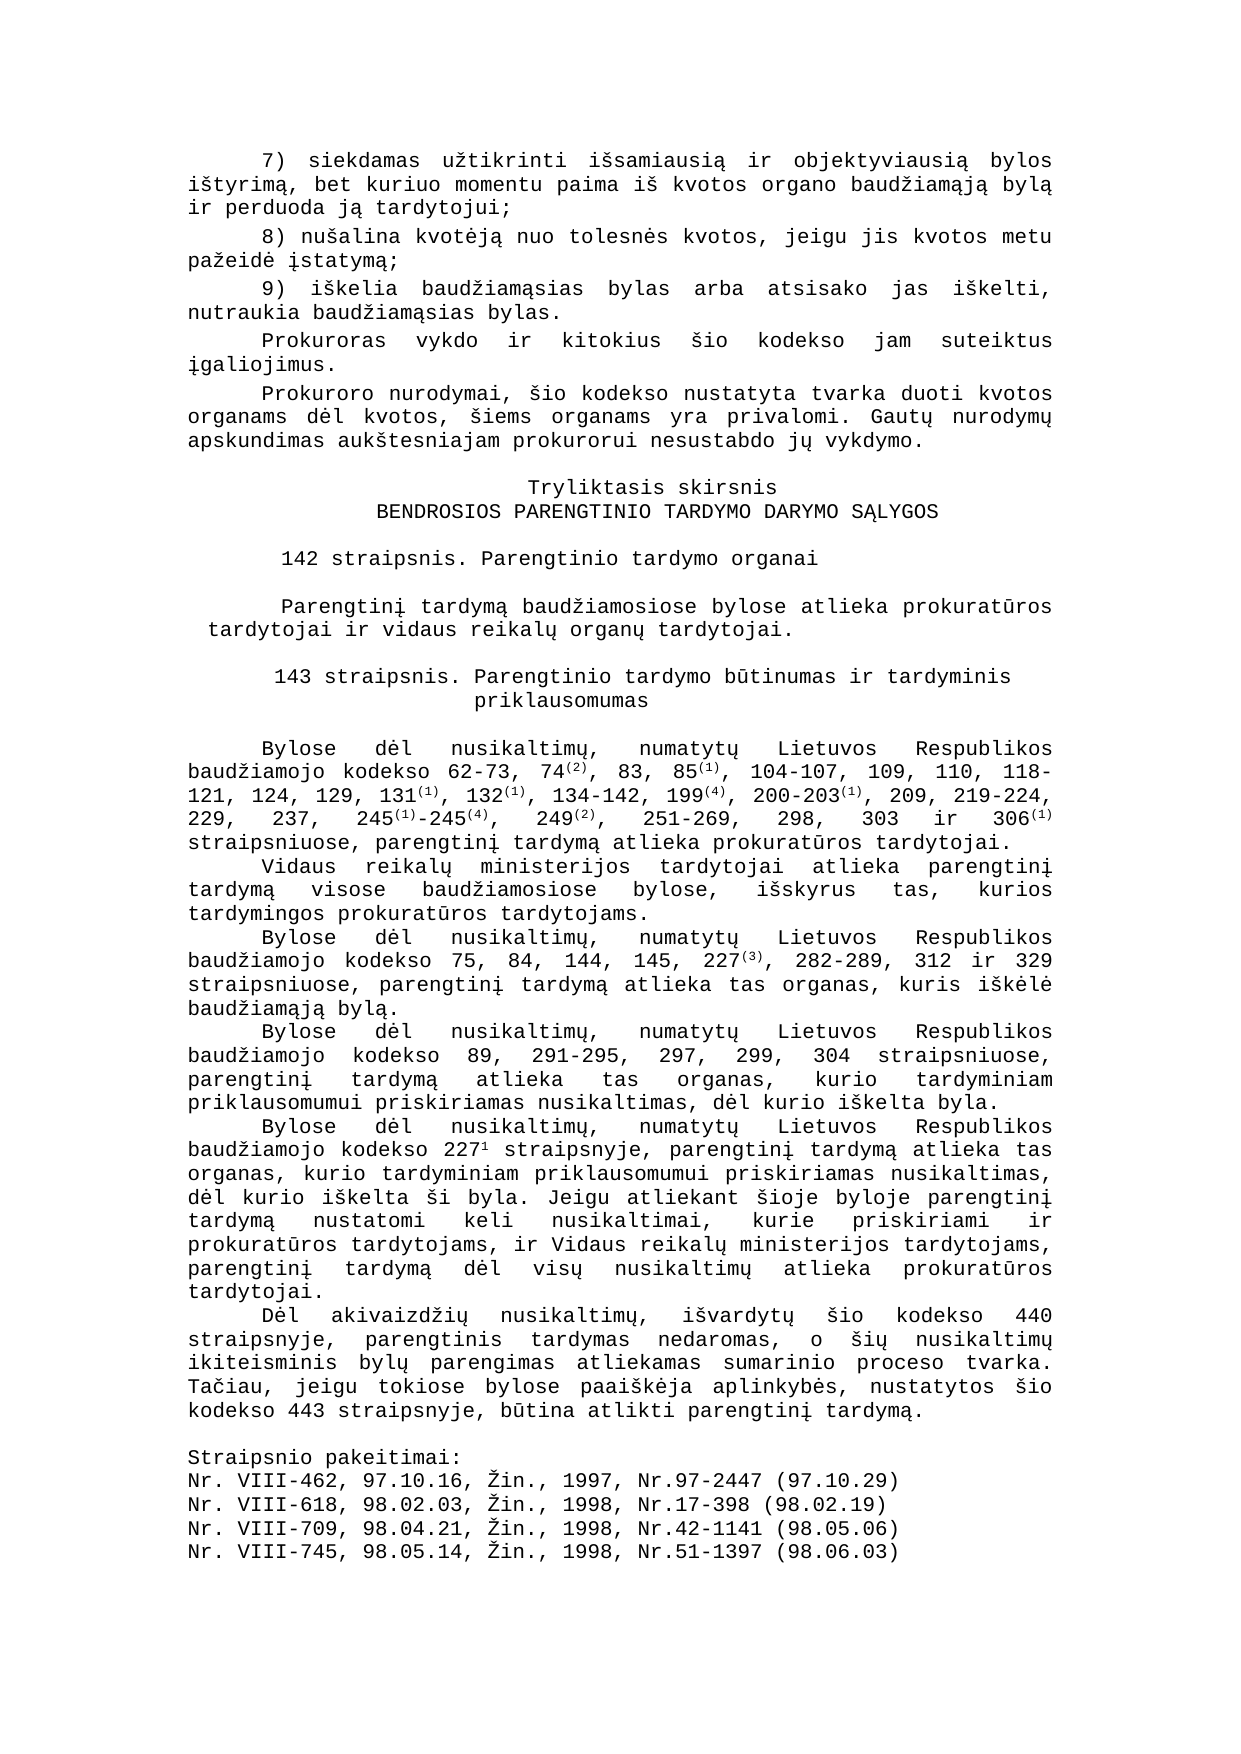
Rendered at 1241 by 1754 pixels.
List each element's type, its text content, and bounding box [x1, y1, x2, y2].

text Parengtinį tardymą baudžiamosiose bylose atlieka prokuratūros tardytojai ir vidaus reikalų organų tardytojai. [207, 596, 1053, 643]
text 7) siekdamas užtikrinti išsamiausią ir objektyviausią bylos ištyrimą, bet kuriuo momentu paima iš kvotos organo baudžiamąją bylą ir perduoda ją tardytojui; [187, 150, 1053, 221]
text Straipsnio pakeitimai: [187, 1447, 1053, 1471]
text Bylose dėl nusikaltimų, numatytų Lietuvos Respublikos baudžiamojo kodekso 62-73, 74(2), 83, 85(1), 104-107, 109, 110, 118-121, 124, 129, 131(1), 132(1), 134-142, 199(4), 200-203(1), 209, 219-224, 229, 237, 245(1)-245(4), 249(2), 251-269, 298, 303 ir 306(1) straipsniuose, parengtinį tardymą atlieka prokuratūros tardytojai. [187, 737, 1053, 856]
text Bylose dėl nusikaltimų, numatytų Lietuvos Respublikos baudžiamojo kodekso 2271 straipsnyje, parengtinį tardymą atlieka tas organas, kurio tardyminiam priklausomumui priskiriamas nusikaltimas, dėl kurio iškelta ši byla. Jeigu atliekant šioje byloje parengtinį tardymą nustatomi keli nusikaltimai, kurie priskiriami ir prokuratūros tardytojams, ir Vidaus reikalų ministerijos tardytojams, parengtinį tardymą dėl visų nusikaltimų atlieka prokuratūros tardytojai. [187, 1116, 1053, 1305]
text Prokuroras vykdo ir kitokius šio kodekso jam suteiktus įgaliojimus. [187, 331, 1053, 378]
text BENDROSIOS PARENGTINIO TARDYMO DARYMO SĄLYGOS [187, 501, 1053, 525]
text Bylose dėl nusikaltimų, numatytų Lietuvos Respublikos baudžiamojo kodekso 75, 84, 144, 145, 227(3), 282-289, 312 ir 329 straipsniuose, parengtinį tardymą atlieka tas organas, kuris iškėlė baudžiamąją bylą. [187, 927, 1053, 1021]
text priklausomumas [187, 690, 1053, 714]
text 8) nušalina kvotėją nuo tolesnės kvotos, jeigu jis kvotos metu pažeidė įstatymą; [187, 226, 1053, 273]
text 142 straipsnis. Parengtinio tardymo organai [207, 548, 1053, 572]
text Tryliktasis skirsnis [187, 477, 1053, 501]
text Nr. VIII-709, 98.04.21, Žin., 1998, Nr.42-1141 (98.05.06) [187, 1518, 1053, 1541]
text 9) iškelia baudžiamąsias bylas arba atsisako jas iškelti, nutraukia baudžiamąsias bylas. [187, 278, 1053, 326]
text Nr. VIII-618, 98.02.03, Žin., 1998, Nr.17-398 (98.02.19) [187, 1494, 1053, 1518]
text Nr. VIII-745, 98.05.14, Žin., 1998, Nr.51-1397 (98.06.03) [187, 1541, 1053, 1565]
text 143 straipsnis. Parengtinio tardymo būtinumas ir tardyminis [187, 667, 1053, 690]
text Dėl akivaizdžių nusikaltimų, išvardytų šio kodekso 440 straipsnyje, parengtinis tardymas nedaromas, o šių nusikaltimų ikiteisminis bylų parengimas atliekamas sumarinio proceso tvarka. Tačiau, jeigu tokiose bylose paaiškėja aplinkybės, nustatytos šio kodekso 443 straipsnyje, būtina atlikti parengtinį tardymą. [187, 1305, 1053, 1423]
text Prokuroro nurodymai, šio kodekso nustatyta tvarka duoti kvotos organams dėl kvotos, šiems organams yra privalomi. Gautų nurodymų apskundimas aukštesniajam prokurorui nesustabdo jų vykdymo. [187, 383, 1053, 454]
text Vidaus reikalų ministerijos tardytojai atlieka parengtinį tardymą visose baudžiamosiose bylose, išskyrus tas, kurios tardymingos prokuratūros tardytojams. [187, 856, 1053, 927]
text Bylose dėl nusikaltimų, numatytų Lietuvos Respublikos baudžiamojo kodekso 89, 291-295, 297, 299, 304 straipsniuose, parengtinį tardymą atlieka tas organas, kurio tardyminiam priklausomumui priskiriamas nusikaltimas, dėl kurio iškelta byla. [187, 1021, 1053, 1116]
text Nr. VIII-462, 97.10.16, Žin., 1997, Nr.97-2447 (97.10.29) [187, 1471, 1053, 1494]
